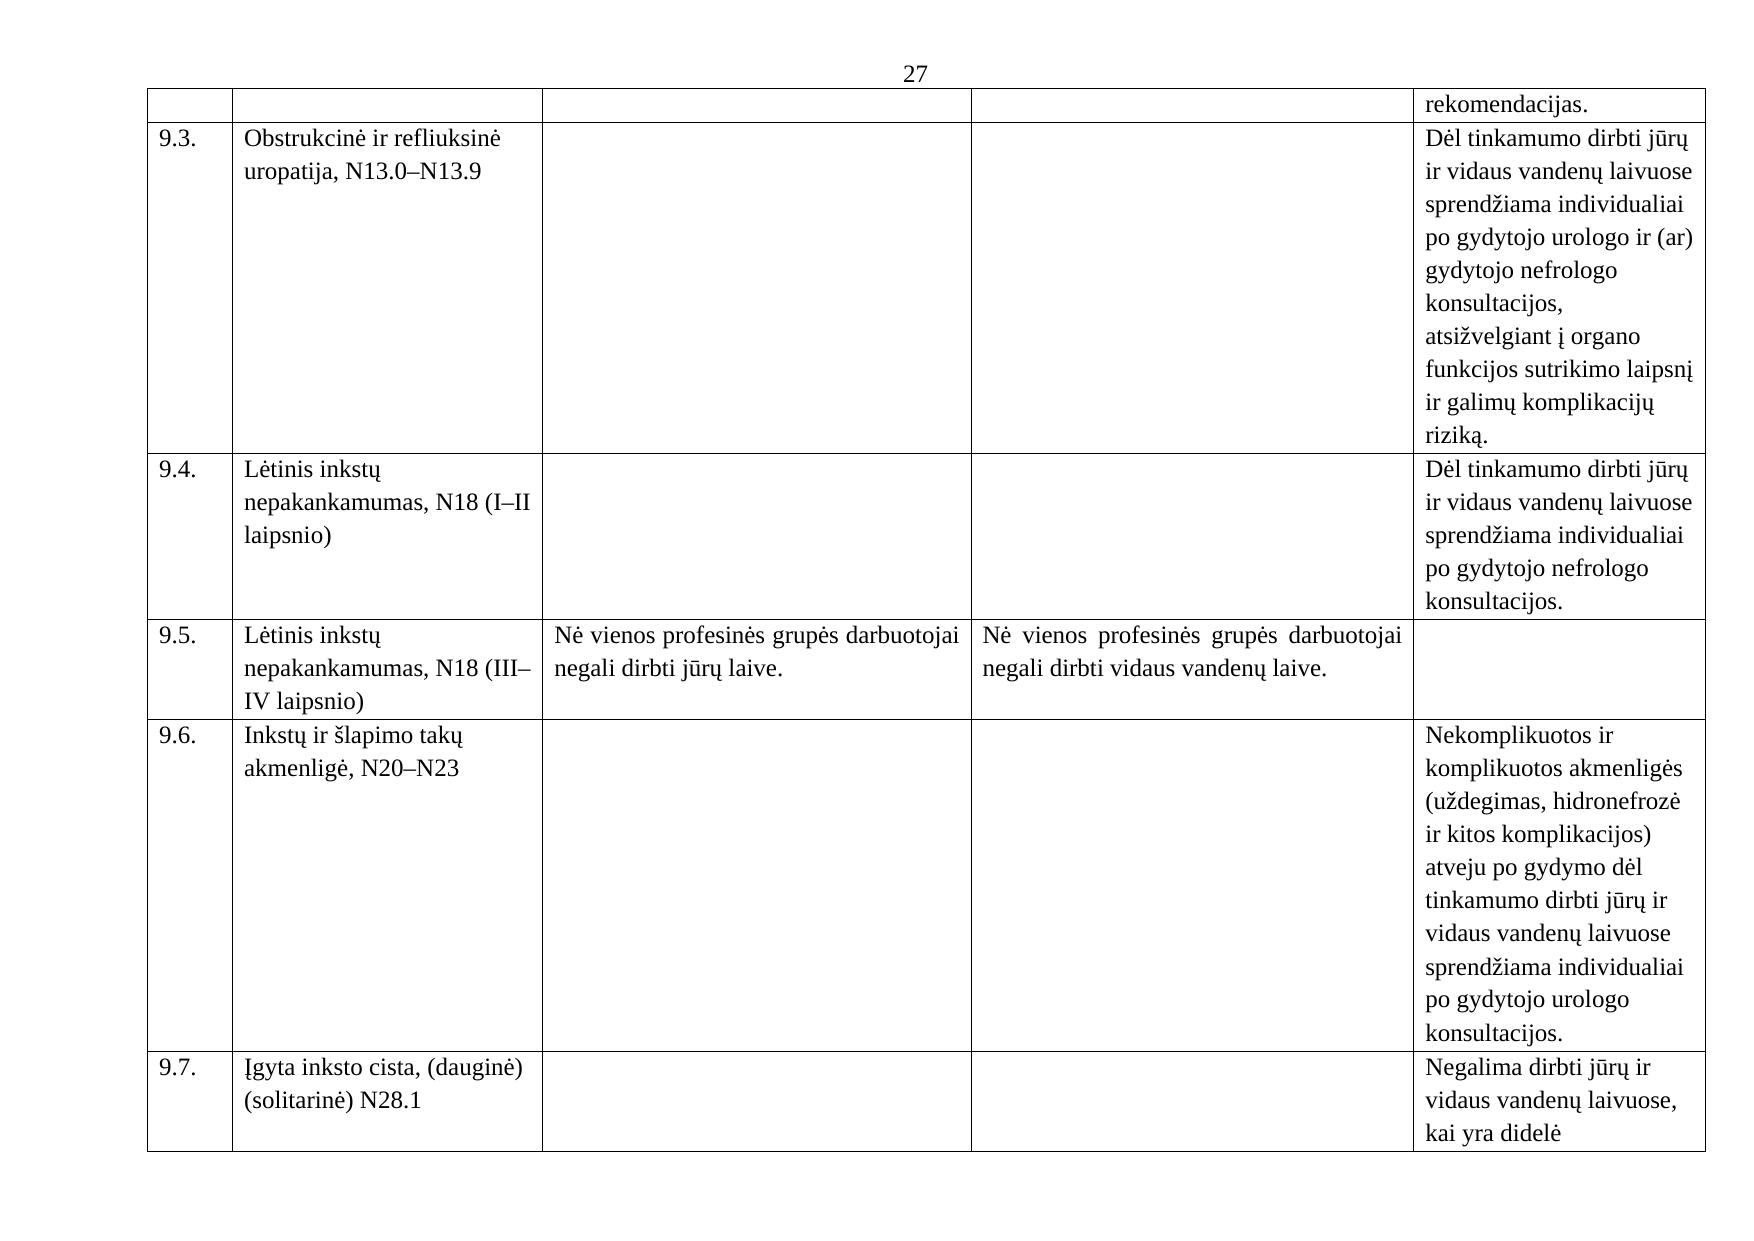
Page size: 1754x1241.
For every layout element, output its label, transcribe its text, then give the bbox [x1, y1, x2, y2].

table_cell Lėtinis inkstų nepakankamumas, N18 (III–IV laipsnio) [233, 620, 542, 719]
table_cell Lėtinis inkstų nepakankamumas, N18 (I–II laipsnio) [233, 454, 542, 619]
table_cell [1414, 620, 1705, 719]
table_cell Dėl tinkamumo dirbti jūrų ir vidaus vandenų laivuose sprendžiama individualiai po gydytojo urologo ir (ar) gydytojo nefrologo konsultacijos, atsižvelgiant į organo funkcijos sutrikimo laipsnį ir galimų komplikacijų riziką. [1414, 123, 1705, 453]
table_cell [972, 1052, 1413, 1151]
table_cell [972, 454, 1413, 619]
table_cell [543, 123, 971, 453]
table_cell Obstrukcinė ir refliuksinė uropatija, N13.0–N13.9 [233, 123, 542, 453]
table_cell [543, 720, 971, 1051]
table_cell 9.5. [148, 620, 232, 719]
table_cell [148, 89, 232, 122]
table_cell Įgyta inksto cista, (dauginė) (solitarinė) N28.1 [233, 1052, 542, 1151]
table_cell [543, 454, 971, 619]
table_cell 9.4. [148, 454, 232, 619]
table_cell Dėl tinkamumo dirbti jūrų ir vidaus vandenų laivuose sprendžiama individualiai po gydytojo nefrologo konsultacijos. [1414, 454, 1705, 619]
table_cell Nekomplikuotos ir komplikuotos akmenligės (uždegimas, hidronefrozė ir kitos komplikacijos) atveju po gydymo dėl tinkamumo dirbti jūrų ir vidaus vandenų laivuose sprendžiama individualiai po gydytojo urologo konsultacijos. [1414, 720, 1705, 1051]
table_cell [543, 89, 971, 122]
table_cell [972, 89, 1413, 122]
table_cell [543, 1052, 971, 1151]
table_cell 9.6. [148, 720, 232, 1051]
table_cell [972, 123, 1413, 453]
table_cell Nė vienos profesinės grupės darbuotojai negali dirbti vidaus vandenų laive. [972, 620, 1413, 719]
table_cell rekomendacijas. [1414, 89, 1705, 122]
table_cell Negalima dirbti jūrų ir vidaus vandenų laivuose, kai yra didelė [1414, 1052, 1705, 1151]
table_cell 9.3. [148, 123, 232, 453]
table_cell [233, 89, 542, 122]
table_cell 9.7. [148, 1052, 232, 1151]
table_cell Inkstų ir šlapimo takų akmenligė, N20–N23 [233, 720, 542, 1051]
table_cell [972, 720, 1413, 1051]
table_cell Nė vienos profesinės grupės darbuotojai negali dirbti jūrų laive. [543, 620, 971, 719]
